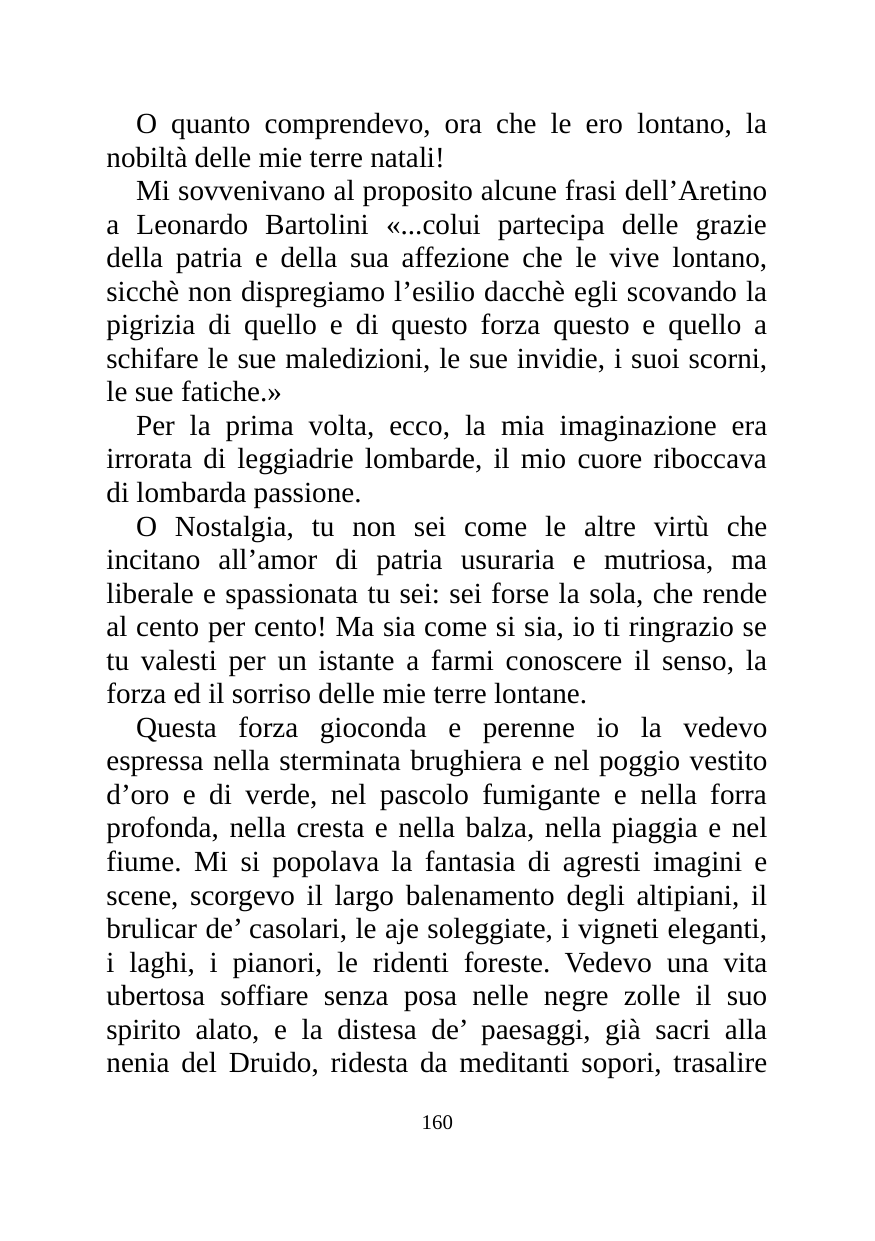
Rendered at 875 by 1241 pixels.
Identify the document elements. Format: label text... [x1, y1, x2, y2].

text O quanto comprendevo, ora che le ero lontano, la nobiltà delle mie terre natali! [106, 106, 768, 173]
text Per la prima volta, ecco, la mia imaginazione era irrorata di leggiadrie lombarde, il mio cuore riboccava di lombarda passione. [106, 408, 768, 509]
text Questa forza gioconda e perenne io la vedevo espressa nella sterminata brughiera e nel poggio vestito d’oro e di verde, nel pascolo fumigante e nella forra profonda, nella cresta e nella balza, nella piaggia e nel fiume. Mi si popolava la fantasia di agresti imagini e scene, scorgevo il largo balenamento degli altipiani, il brulicar de’ casolari, le aje soleggiate, i vigneti eleganti, i laghi, i pianori, le ridenti foreste. Vedevo una vita ubertosa soffiare senza posa nelle negre zolle il suo spirito alato, e la distesa de’ paesaggi, già sacri alla nenia del Druido, ridesta da meditanti sopori, trasalire [106, 710, 768, 1079]
text Mi sovvenivano al proposito alcune frasi dell’Aretino a Leonardo Bartolini «...colui partecipa delle grazie della patria e della sua affezione che le vive lontano, sicchè non dispregiamo l’esilio dacchè egli scovando la pigrizia di quello e di questo forza questo e quello a schifare le sue maledizioni, le sue invidie, i suoi scorni, le sue fatiche.» [106, 173, 768, 408]
text O Nostalgia, tu non sei come le altre virtù che incitano all’amor di patria usuraria e mutriosa, ma liberale e spassionata tu sei: sei forse la sola, che rende al cento per cento! Ma sia come si sia, io ti ringrazio se tu valesti per un istante a farmi conoscere il senso, la forza ed il sorriso delle mie terre lontane. [106, 509, 768, 710]
